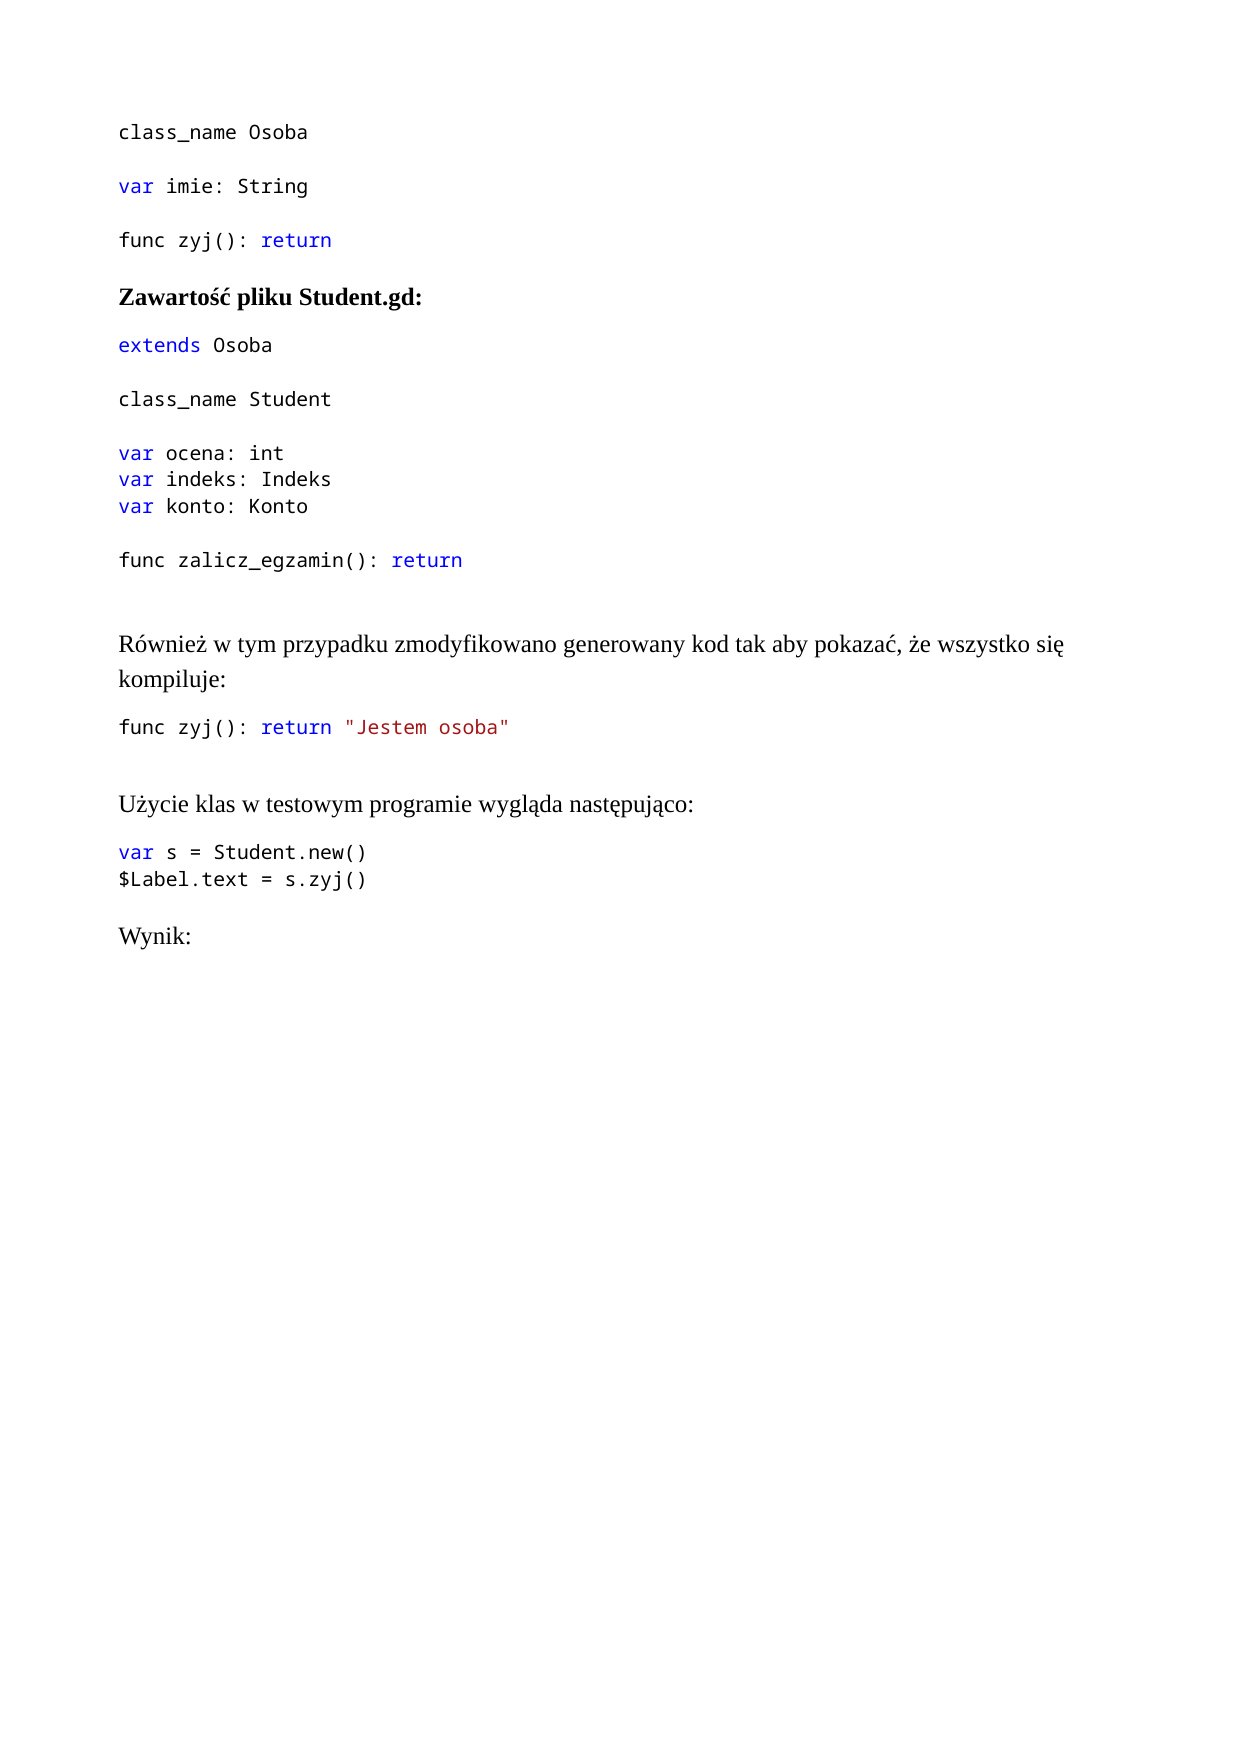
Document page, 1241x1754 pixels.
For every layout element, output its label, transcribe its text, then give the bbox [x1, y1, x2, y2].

text Również w tym przypadku zmodyfikowano generowany kod tak aby pokazać, że wszystko się kompiluje: [118, 629, 1122, 693]
text extends Osoba [118, 331, 1122, 358]
text var imie: String [118, 172, 1122, 199]
text func zyj(): return [118, 226, 1122, 253]
text var ocena: int [118, 439, 1122, 466]
text Wynik: [118, 921, 1122, 949]
text func zyj(): return "Jestem osoba" [118, 713, 1122, 740]
text class_name Student [118, 385, 1122, 412]
text Zawartość pliku Student.gd: [118, 282, 1122, 311]
text $Label.text = s.zyj() [118, 865, 1122, 892]
text var konto: Konto [118, 493, 1122, 520]
text func zalicz_egzamin(): return [118, 547, 1122, 574]
text var s = Student.new() [118, 838, 1122, 865]
text var indeks: Indeks [118, 466, 1122, 493]
text Użycie klas w testowym programie wygląda następująco: [118, 789, 1122, 818]
text class_name Osoba [118, 118, 1122, 145]
